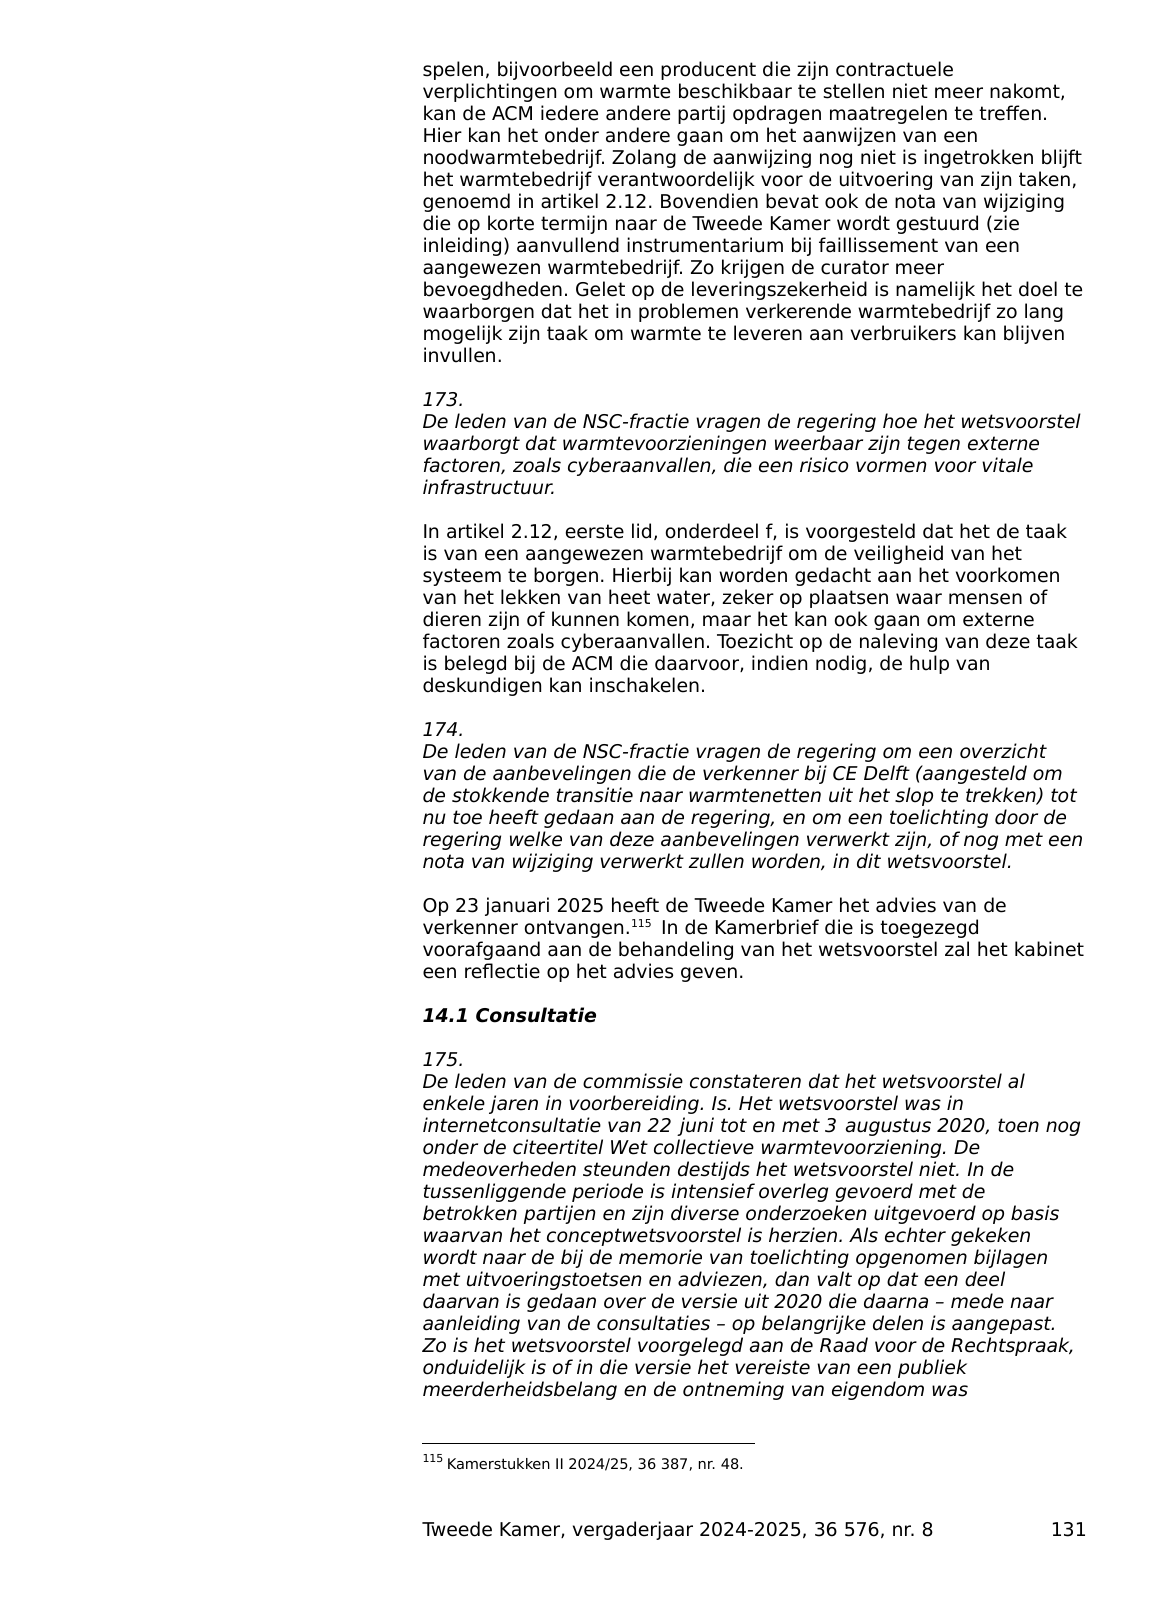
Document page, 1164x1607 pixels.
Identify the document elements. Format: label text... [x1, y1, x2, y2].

text 175. [422, 1049, 1087, 1071]
text 174. [422, 719, 1087, 741]
subtitle 14.1 Consultatie [422, 1005, 1087, 1027]
text De leden van de NSC-fractie vragen de regering om een overzicht van de aanbevelingen die de verkenner bij CE Delft (aangesteld om de stokkende transitie naar warmtenetten uit het slop te trekken) tot nu toe heeft gedaan aan de regering, en om een toelichting door de regering welke van deze aanbevelingen verwerkt zijn, of nog met een nota van wijziging verwerkt zullen worden, in dit wetsvoorstel. [422, 741, 1087, 873]
text De leden van de commissie constateren dat het wetsvoorstel al enkele jaren in voorbereiding. Is. Het wetsvoorstel was in internetconsultatie van 22 juni tot en met 3 augustus 2020, toen nog onder de citeertitel Wet collectieve warmtevoorziening. De medeoverheden steunden destijds het wetsvoorstel niet. In de tussenliggende periode is intensief overleg gevoerd met de betrokken partijen en zijn diverse onderzoeken uitgevoerd op basis waarvan het conceptwetsvoorstel is herzien. Als echter gekeken wordt naar de bij de memorie van toelichting opgenomen bijlagen met uitvoeringstoetsen en adviezen, dan valt op dat een deel daarvan is gedaan over de versie uit 2020 die daarna – mede naar aanleiding van de consultaties – op belangrijke delen is aangepast. Zo is het wetsvoorstel voorgelegd aan de Raad voor de Rechtspraak, onduidelijk is of in die versie het vereiste van een publiek meerderheidsbelang en de ontneming van eigendom was [422, 1071, 1087, 1401]
text In artikel 2.12, eerste lid, onderdeel f, is voorgesteld dat het de taak is van een aangewezen warmtebedrijf om de veiligheid van het systeem te borgen. Hierbij kan worden gedacht aan het voorkomen van het lekken van heet water, zeker op plaatsen waar mensen of dieren zijn of kunnen komen, maar het kan ook gaan om externe factoren zoals cyberaanvallen. Toezicht op de naleving van deze taak is belegd bij de ACM die daarvoor, indien nodig, de hulp van deskundigen kan inschakelen. [422, 521, 1087, 697]
text Op 23 januari 2025 heeft de Tweede Kamer het advies van de verkenner ontvangen. In de Kamerbrief die is toegezegd voorafgaand aan de behandeling van het wetsvoorstel zal het kabinet een reflectie op het advies geven. [422, 895, 1087, 983]
text Kamerstukken II 2024/25, 36 387, nr. 48. [422, 1452, 1087, 1474]
text 173. [422, 389, 1087, 411]
text De leden van de NSC-fractie vragen de regering hoe het wetsvoorstel waarborgt dat warmtevoorzieningen weerbaar zijn tegen externe factoren, zoals cyberaanvallen, die een risico vormen voor vitale infrastructuur. [422, 411, 1087, 499]
text spelen, bijvoorbeeld een producent die zijn contractuele verplichtingen om warmte beschikbaar te stellen niet meer nakomt, kan de ACM iedere andere partij opdragen maatregelen te treffen. Hier kan het onder andere gaan om het aanwijzen van een noodwarmtebedrijf. Zolang de aanwijzing nog niet is ingetrokken blijft het warmtebedrijf verantwoordelijk voor de uitvoering van zijn taken, genoemd in artikel 2.12. Bovendien bevat ook de nota van wijziging die op korte termijn naar de Tweede Kamer wordt gestuurd (zie inleiding) aanvullend instrumentarium bij faillissement van een aangewezen warmtebedrijf. Zo krijgen de curator meer bevoegdheden. Gelet op de leveringszekerheid is namelijk het doel te waarborgen dat het in problemen verkerende warmtebedrijf zo lang mogelijk zijn taak om warmte te leveren aan verbruikers kan blijven invullen. [422, 59, 1087, 367]
